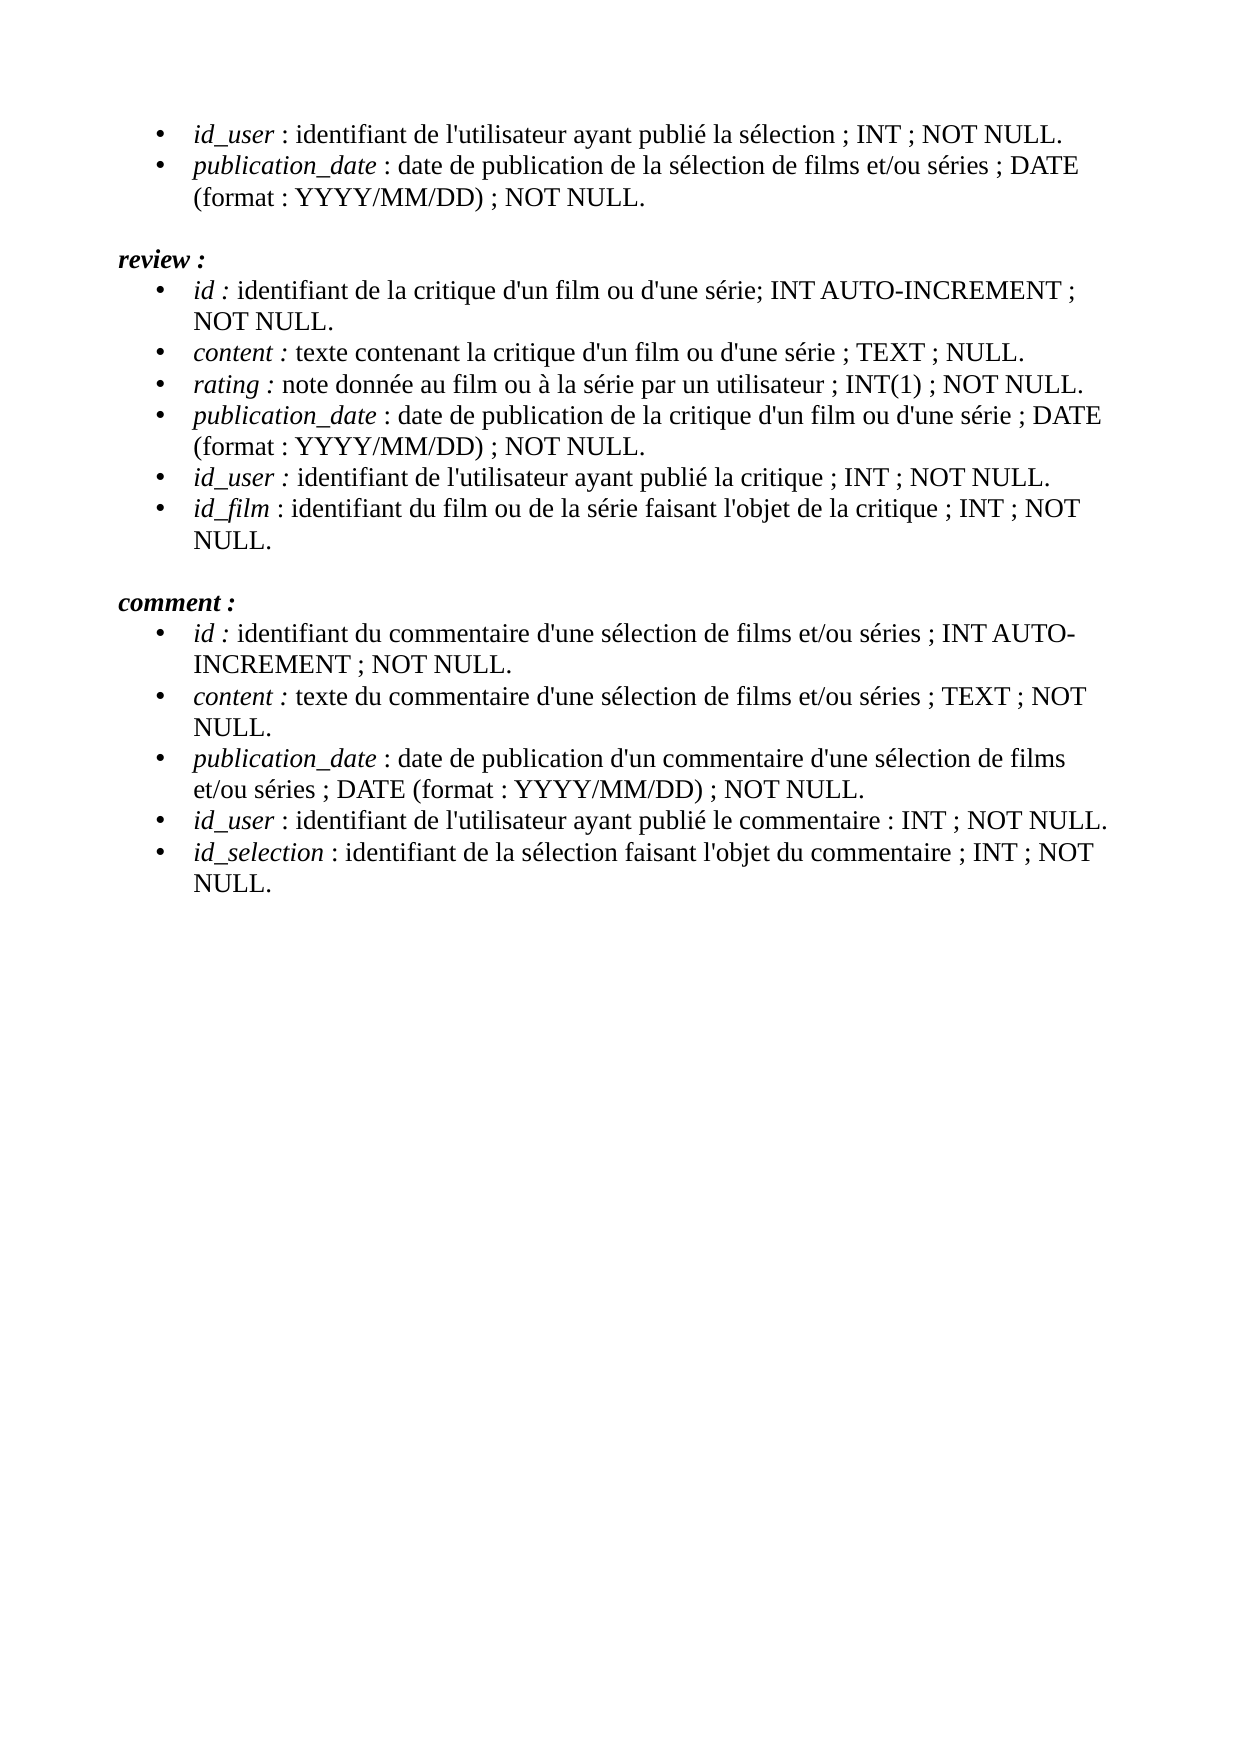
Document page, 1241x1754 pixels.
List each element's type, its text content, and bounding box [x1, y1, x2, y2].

list content : texte du commentaire d'une sélection de films et/ou séries ; TEXT ; NOT NULL. [156, 680, 1122, 742]
list content : texte contenant la critique d'un film ou d'une série ; TEXT ; NULL. [156, 336, 1122, 368]
list id_film : identifiant du film ou de la série faisant l'objet de la critique ; INT ; NOT NULL. [156, 493, 1122, 555]
list publication_date : date de publication de la sélection de films et/ou séries ; DATE (format : YYYY/MM/DD) ; NOT NULL. [156, 149, 1122, 212]
list publication_date : date de publication d'un commentaire d'une sélection de films et/ou séries ; DATE (format : YYYY/MM/DD) ; NOT NULL. [156, 742, 1122, 804]
list id_user : identifiant de l'utilisateur ayant publié la critique ; INT ; NOT NULL. [156, 461, 1122, 493]
text review : [118, 243, 1122, 274]
list id : identifiant de la critique d'un film ou d'une série; INT AUTO-INCREMENT ; NOT NULL. [156, 274, 1122, 336]
text comment : [118, 586, 1122, 617]
list rating : note donnée au film ou à la série par un utilisateur ; INT(1) ; NOT NULL. [156, 368, 1122, 399]
list id_selection : identifiant de la sélection faisant l'objet du commentaire ; INT ; NOT NULL. [156, 836, 1122, 898]
list id : identifiant du commentaire d'une sélection de films et/ou séries ; INT AUTO-INCREMENT ; NOT NULL. [156, 617, 1122, 680]
list id_user : identifiant de l'utilisateur ayant publié le commentaire : INT ; NOT NULL. [156, 804, 1122, 836]
list publication_date : date de publication de la critique d'un film ou d'une série ; DATE (format : YYYY/MM/DD) ; NOT NULL. [156, 399, 1122, 461]
list id_user : identifiant de l'utilisateur ayant publié la sélection ; INT ; NOT NULL. [156, 118, 1122, 149]
